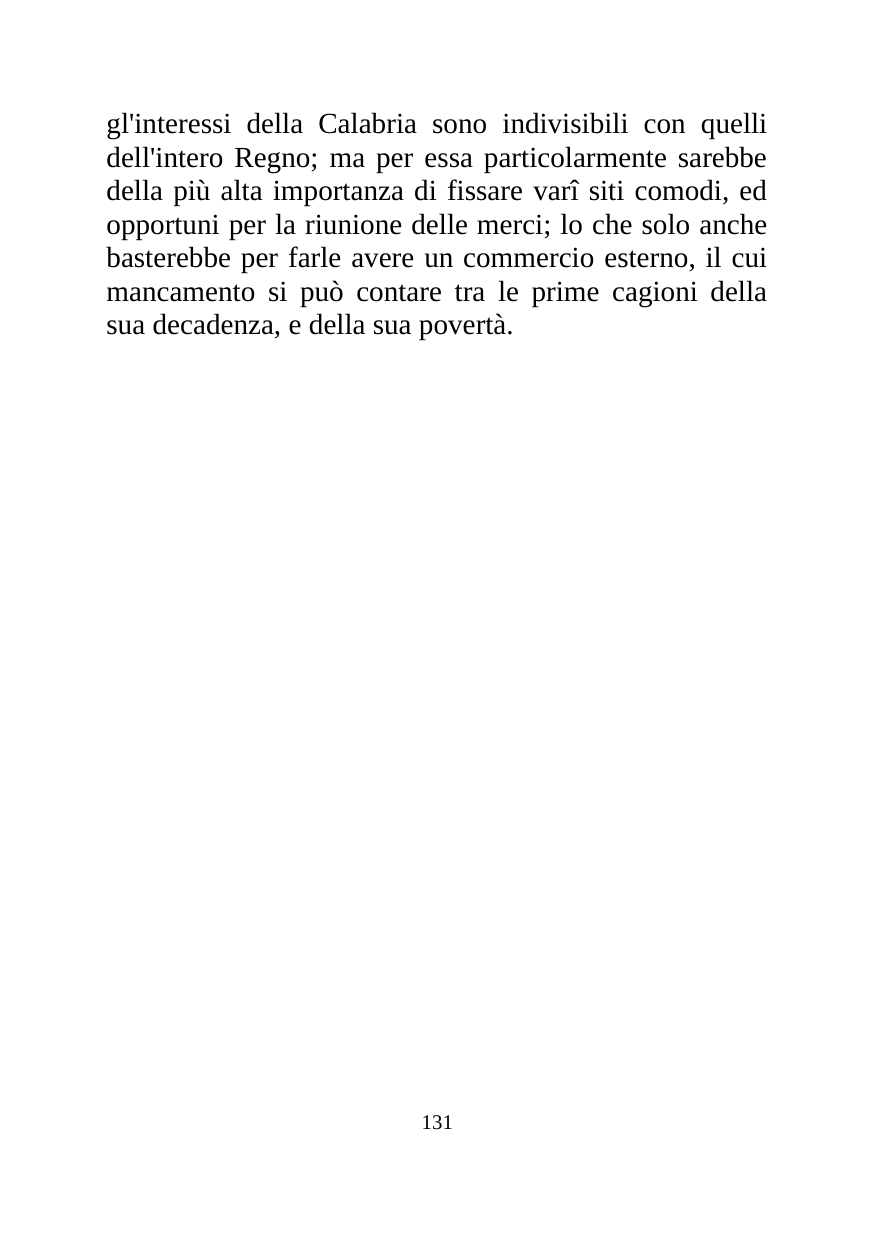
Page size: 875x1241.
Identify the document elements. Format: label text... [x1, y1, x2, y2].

text gl'interessi della Calabria sono indivisibili con quelli dell'intero Regno; ma per essa particolarmente sarebbe della più alta importanza di fissare varî siti comodi, ed opportuni per la riunione delle merci; lo che solo anche basterebbe per farle avere un commercio esterno, il cui mancamento si può contare tra le prime cagioni della sua decadenza, e della sua povertà. [106, 106, 768, 341]
